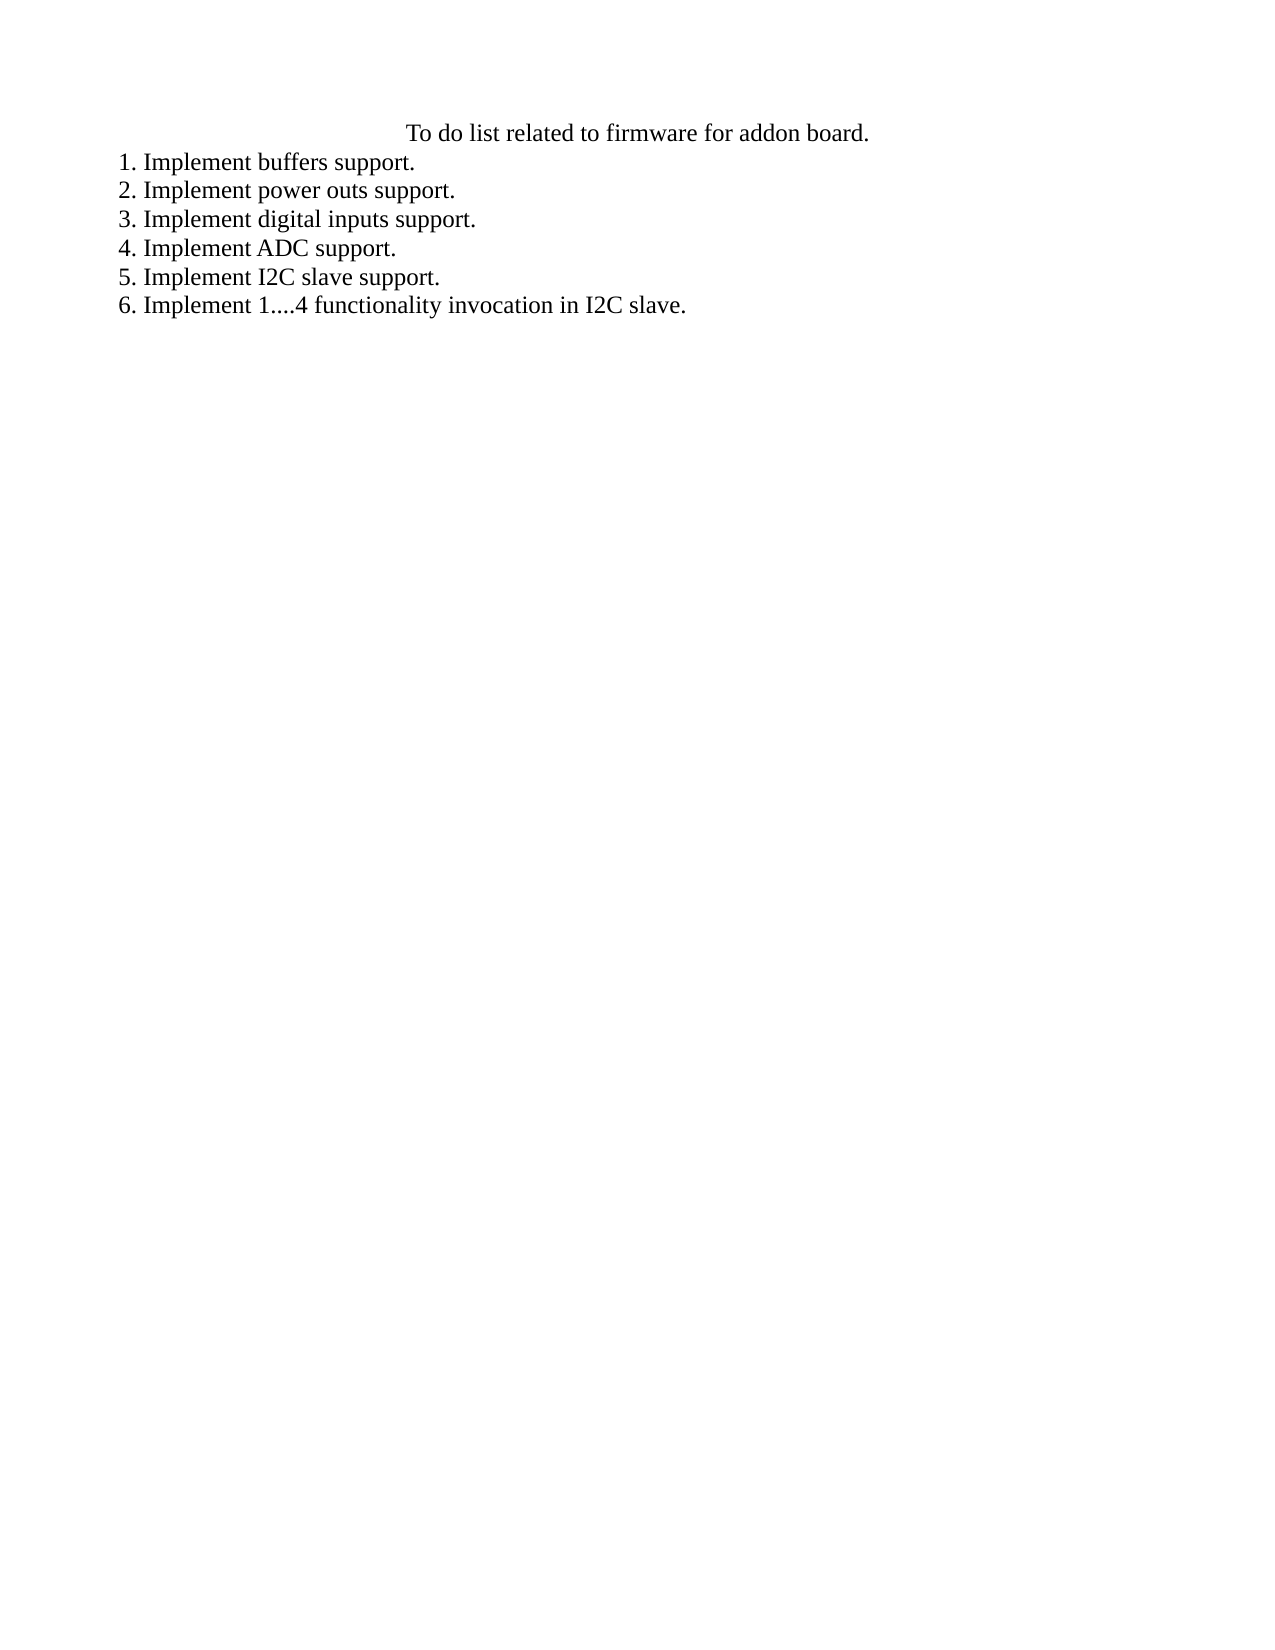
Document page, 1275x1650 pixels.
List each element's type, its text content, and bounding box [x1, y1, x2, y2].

text 5. Implement I2C slave support. [118, 262, 1157, 291]
text 1. Implement buffers support. [118, 147, 1157, 176]
text 3. Implement digital inputs support. [118, 204, 1157, 233]
text 2. Implement power outs support. [118, 176, 1157, 204]
text 4. Implement ADC support. [118, 233, 1157, 262]
text To do list related to firmware for addon board. [118, 118, 1157, 147]
text 6. Implement 1....4 functionality invocation in I2C slave. [118, 291, 1157, 319]
